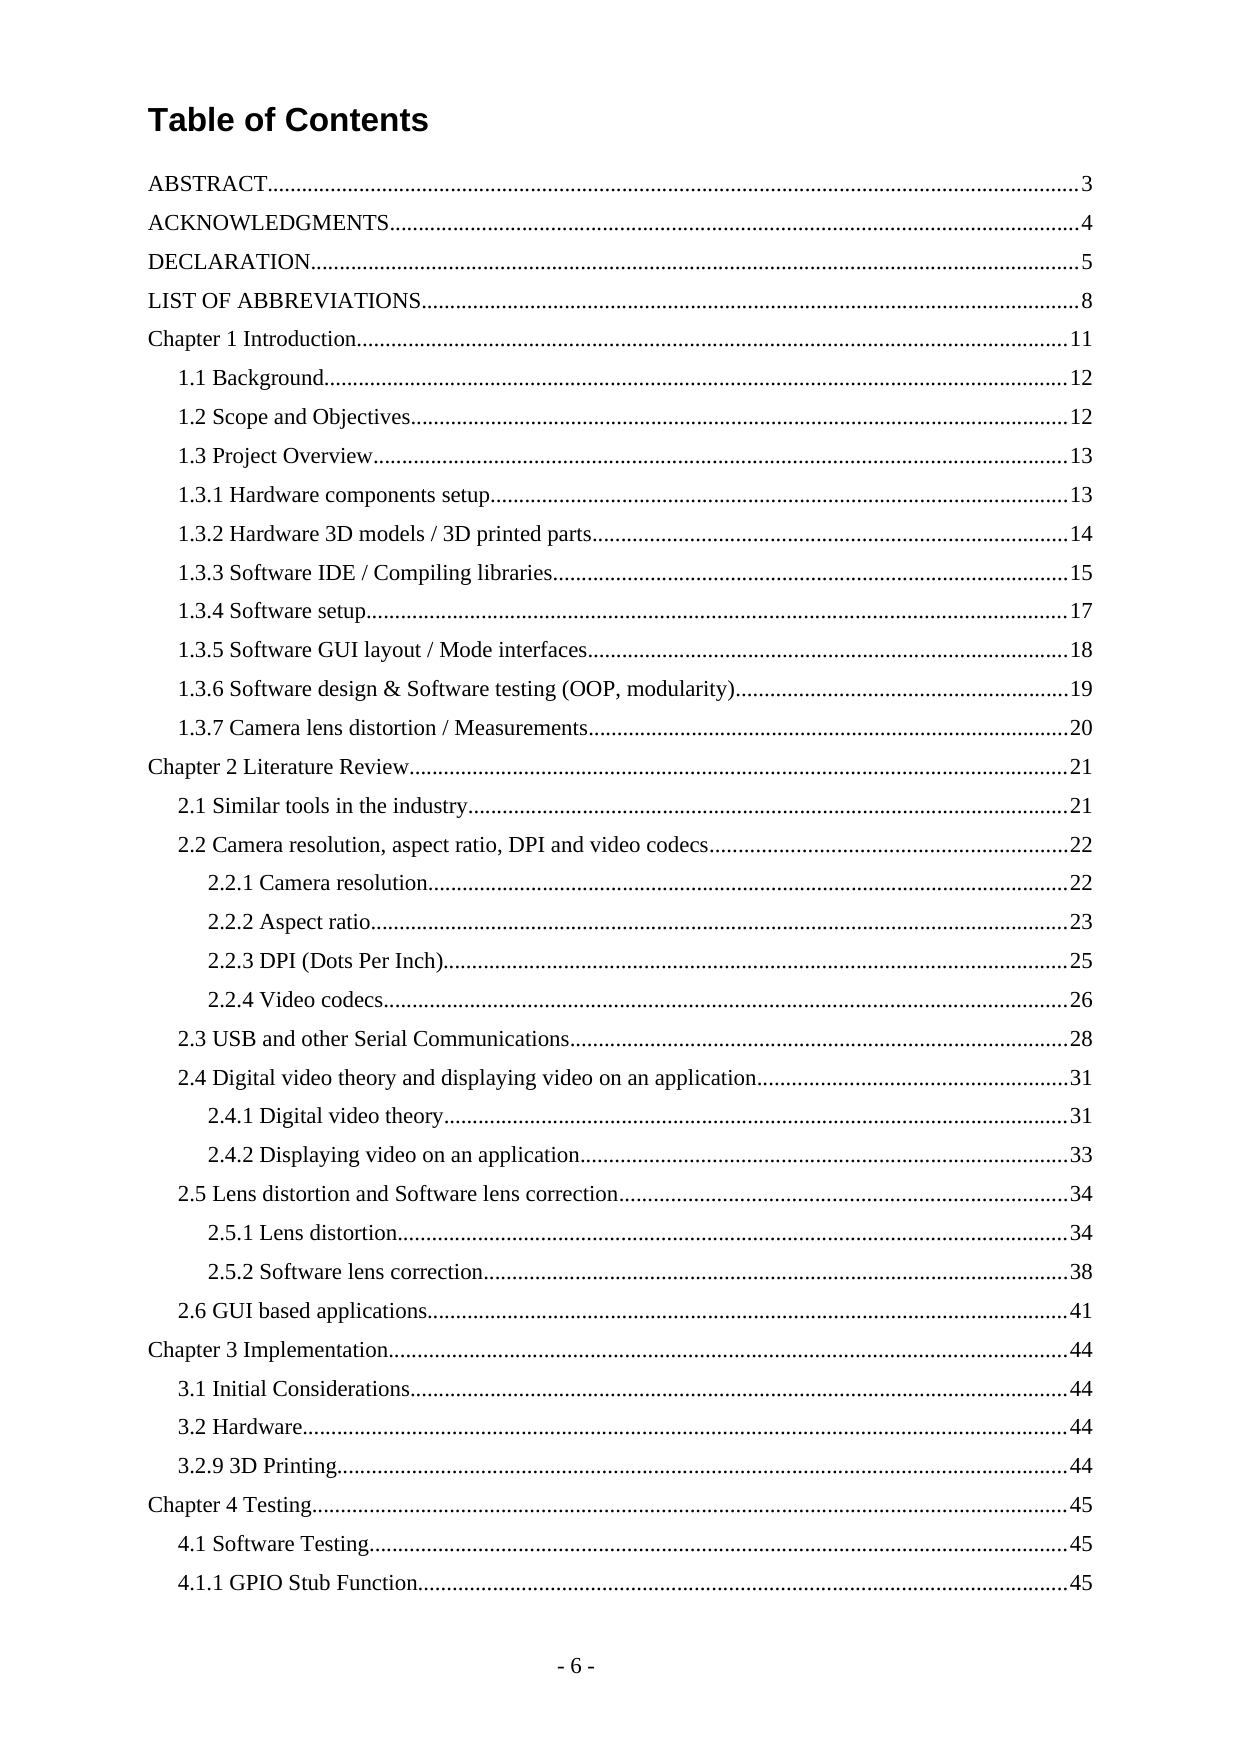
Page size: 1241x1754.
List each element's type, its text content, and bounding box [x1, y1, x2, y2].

text 3.2 Hardware 44 [178, 1413, 1092, 1440]
text ACKNOWLEDGMENTS 4 [148, 209, 1092, 235]
text 2.2.3 DPI (Dots Per Inch) 25 [208, 947, 1092, 973]
text 4.1 Software Testing 45 [178, 1530, 1092, 1556]
text Chapter 1 Introduction 11 [148, 326, 1092, 352]
text 1.2 Scope and Objectives 12 [178, 403, 1092, 429]
text Chapter 3 Implementation 44 [148, 1336, 1092, 1362]
text 1.3.3 Software IDE / Compiling libraries 15 [178, 559, 1092, 585]
text 2.1 Similar tools in the industry 21 [178, 792, 1092, 818]
text 2.5.2 Software lens correction 38 [208, 1258, 1092, 1284]
text Chapter 2 Literature Review 21 [148, 753, 1092, 779]
text 2.3 USB and other Serial Communications 28 [178, 1025, 1092, 1051]
text ABSTRACT 3 [148, 170, 1092, 196]
text 2.2.4 Video codecs 26 [208, 986, 1092, 1012]
text 1.3.6 Software design & Software testing (OOP, modularity) 19 [178, 675, 1092, 702]
text 1.3 Project Overview 13 [178, 442, 1092, 468]
text 2.2 Camera resolution, aspect ratio, DPI and video codecs 22 [178, 831, 1092, 857]
text 2.2.1 Camera resolution 22 [208, 869, 1092, 896]
text DECLARATION 5 [148, 248, 1092, 274]
text 1.3.1 Hardware components setup 13 [178, 481, 1092, 507]
text 3.2.9 3D Printing 44 [178, 1452, 1092, 1479]
text 1.3.7 Camera lens distortion / Measurements 20 [178, 714, 1092, 740]
text 2.4.1 Digital video theory 31 [208, 1103, 1092, 1129]
text 2.5.1 Lens distortion 34 [208, 1219, 1092, 1246]
text 4.1.1 GPIO Stub Function 45 [178, 1569, 1092, 1595]
text Chapter 4 Testing 45 [148, 1491, 1092, 1517]
text 2.4.2 Displaying video on an application 33 [208, 1141, 1092, 1168]
text 1.3.4 Software setup 17 [178, 597, 1092, 624]
text 2.4 Digital video theory and displaying video on an application 31 [178, 1064, 1092, 1090]
text 2.5 Lens distortion and Software lens correction 34 [178, 1180, 1092, 1207]
text 2.2.2 Aspect ratio 23 [208, 908, 1092, 935]
text 2.6 GUI based applications 41 [178, 1297, 1092, 1323]
text 3.1 Initial Considerations 44 [178, 1374, 1092, 1401]
text 1.1 Background 12 [178, 364, 1092, 391]
text 1.3.2 Hardware 3D models / 3D printed parts 14 [178, 520, 1092, 546]
subtitle Table of Contents [148, 100, 1092, 138]
text 1.3.5 Software GUI layout / Mode interfaces 18 [178, 636, 1092, 663]
text LIST OF ABBREVIATIONS 8 [148, 287, 1092, 313]
